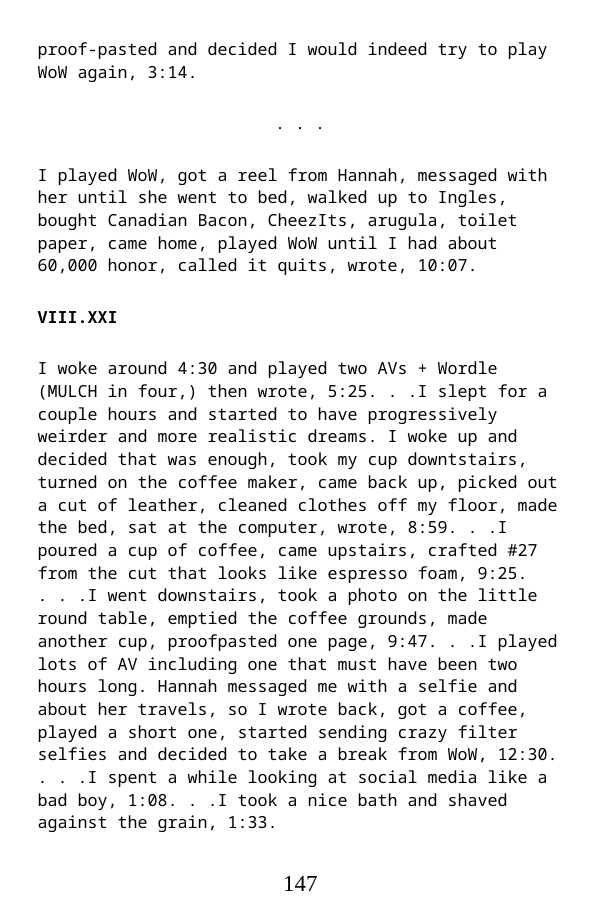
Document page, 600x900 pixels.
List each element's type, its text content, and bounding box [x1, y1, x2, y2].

text . . .I went downstairs, took a photo on the little round table, emptied the coffee grounds, made another cup, proofpasted one page, 9:47. . .I played lots of AV including one that must have been two hours long. Hannah messaged me with a selfie and about her travels, so I wrote back, got a coffee, played a short one, started sending crazy filter selfies and decided to take a break from WoW, 12:30. [37, 584, 562, 766]
text proof-pasted and decided I would indeed try to play WoW again, 3:14. [37, 37, 562, 83]
text I played WoW, got a reel from Hannah, messaged with her until she went to bed, walked up to Ingles, bought Canadian Bacon, CheezIts, arugula, toilet paper, came home, played WoW until I had about 60,000 honor, called it quits, wrote, 10:07. [37, 163, 562, 277]
text . . . [37, 112, 562, 134]
text I woke around 4:30 and played two AVs + Wordle (MULCH in four,) then wrote, 5:25. . .I slept for a couple hours and started to have progressively weirder and more realistic dreams. I woke up and decided that was enough, took my cup downtstairs, turned on the coffee maker, came back up, picked out a cut of leather, cleaned clothes off my floor, made the bed, sat at the computer, wrote, 8:59. . .I poured a cup of coffee, came upstairs, crafted #27 from the cut that looks like espresso foam, 9:25. [37, 357, 562, 584]
text . . .I spent a while looking at social media like a bad boy, 1:08. . .I took a nice bath and shaved against the grain, 1:33. [37, 766, 562, 834]
text VIII.XXI [37, 305, 562, 328]
